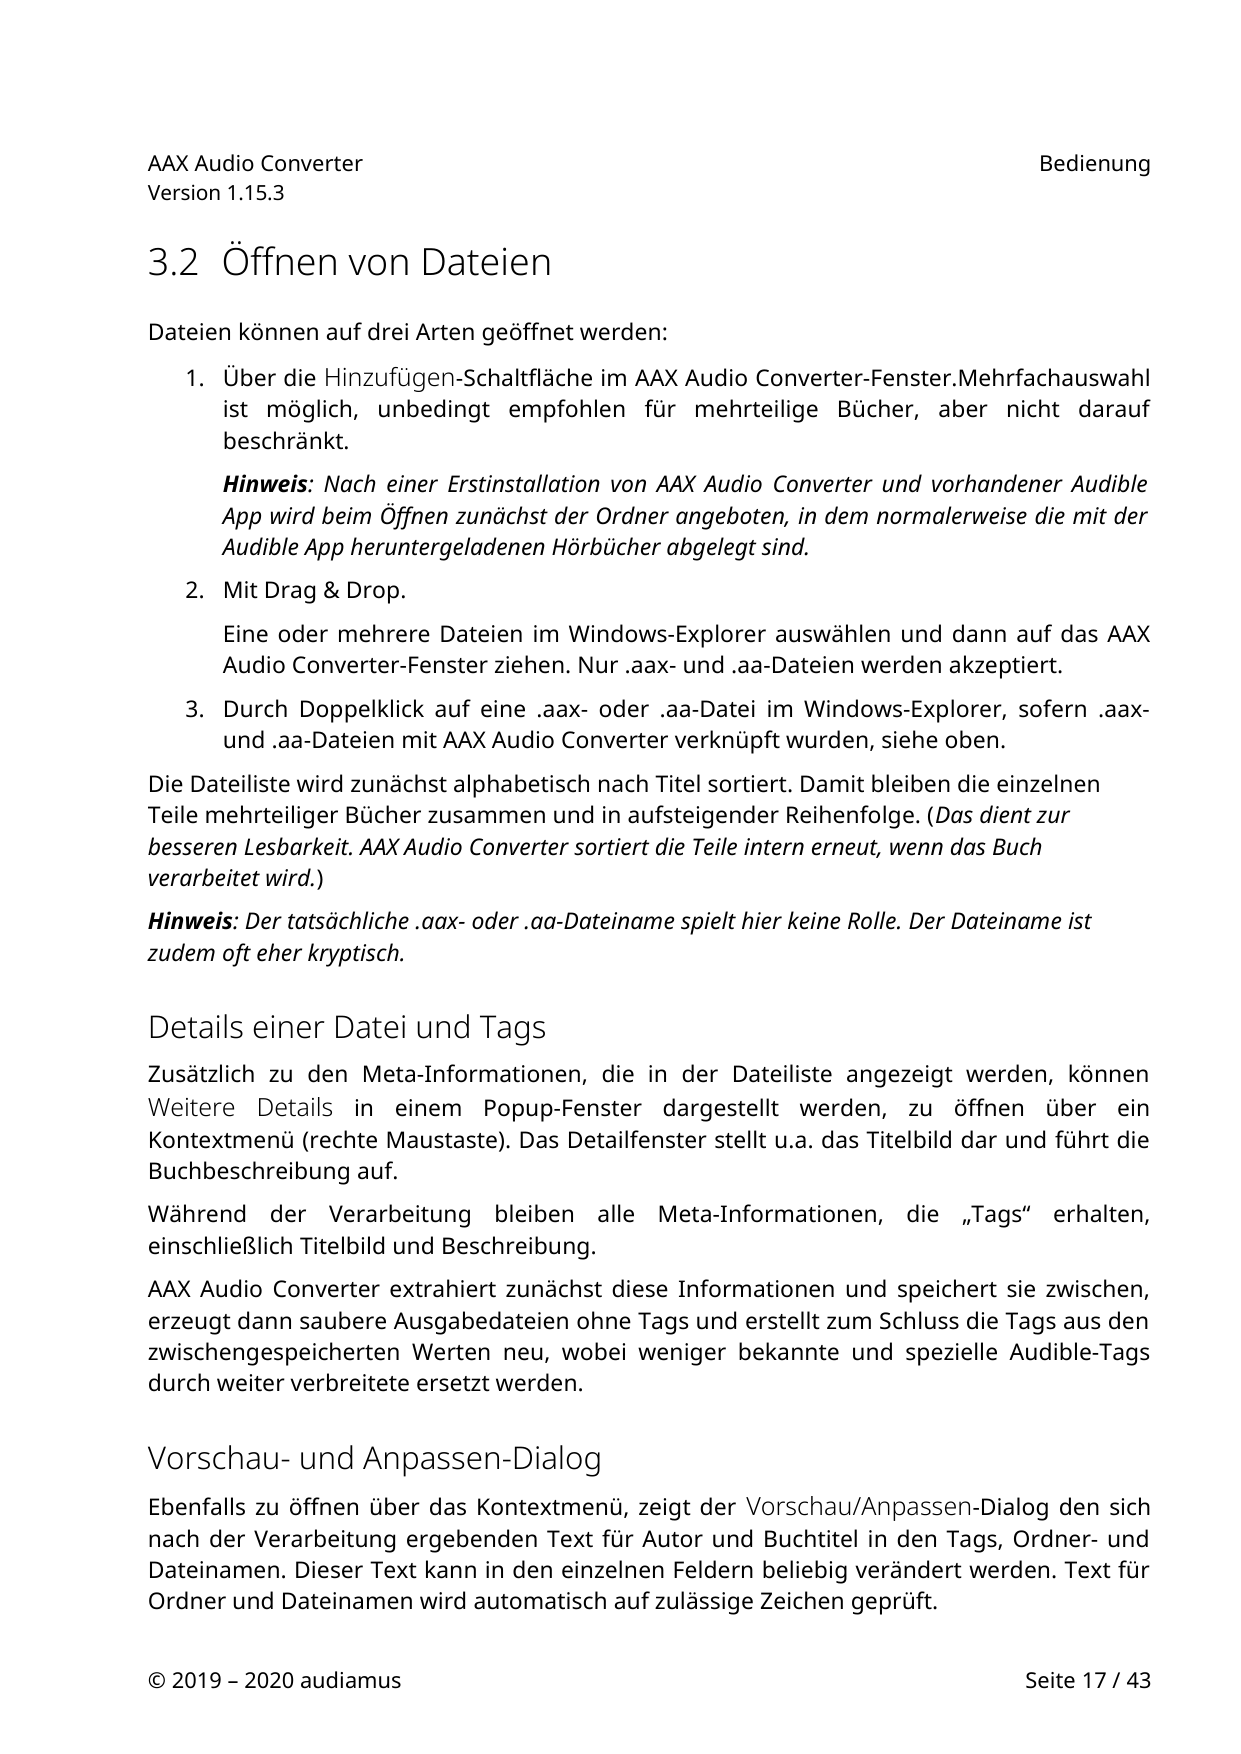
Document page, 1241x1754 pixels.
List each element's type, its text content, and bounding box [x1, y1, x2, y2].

list Mit Drag & Drop. [185, 574, 1152, 606]
subtitle Öffnen von Dateien [148, 235, 1152, 286]
text Zusätzlich zu den Meta-Informationen, die in der Dateiliste angezeigt werden, können Weitere Details in einem Popup-Fenster dargestellt werden, zu öffnen über ein Kontextmenü (rechte Maustaste). Das Detailfenster stellt u.a. das Titelbild dar und führt die Buchbeschreibung auf. [148, 1058, 1152, 1186]
text AAX Audio Converter extrahiert zunächst diese Informationen und speichert sie zwischen, erzeugt dann saubere Ausgabedateien ohne Tags und erstellt zum Schluss die Tags aus den zwischengespeicherten Werten neu, wobei weniger bekannte und spezielle Audible-Tags durch weiter verbreitete ersetzt werden. [148, 1273, 1152, 1398]
text Ebenfalls zu öffnen über das Kontextmenü, zeigt der Vorschau/Anpassen-Dialog den sich nach der Verarbeitung ergebenden Text für Autor und Buchtitel in den Tags, Ordner- und Dateinamen. Dieser Text kann in den einzelnen Feldern beliebig verändert werden. Text für Ordner und Dateinamen wird automatisch auf zulässige Zeichen geprüft. [148, 1489, 1152, 1617]
text Hinweis: Der tatsächliche .aax- oder .aa-Dateiname spielt hier keine Rolle. Der Dateiname ist zudem oft eher kryptisch. [148, 905, 1152, 968]
list Eine oder mehrere Dateien im Windows-Explorer auswählen und dann auf das AAX Audio Converter-Fenster ziehen. Nur .aax- und .aa-Dateien werden akzeptiert. [185, 618, 1152, 681]
text Dateien können auf drei Arten geöffnet werden: [148, 316, 1152, 347]
subtitle Vorschau- und Anpassen-Dialog [148, 1436, 1152, 1478]
list Hinweis: Nach einer Erstinstallation von AAX Audio Converter und vorhandener Audible App wird beim Öffnen zunächst der Ordner angeboten, in dem normalerweise die mit der Audible App heruntergeladenen Hörbücher abgelegt sind. [185, 468, 1152, 562]
text Die Dateiliste wird zunächst alphabetisch nach Titel sortiert. Damit bleiben die einzelnen Teile mehrteiliger Bücher zusammen und in aufsteigender Reihenfolge. (Das dient zur besseren Lesbarkeit. AAX Audio Converter sortiert die Teile intern erneut, wenn das Buch verarbeitet wird.) [148, 768, 1152, 893]
subtitle Details einer Datei und Tags [148, 1005, 1152, 1048]
list Durch Doppelklick auf eine .aax- oder .aa-Datei im Windows-Explorer, sofern .aax- und .aa-Dateien mit AAX Audio Converter verknüpft wurden, siehe oben. [185, 693, 1152, 756]
text Während der Verarbeitung bleiben alle Meta-Informationen, die „Tags“ erhalten, einschließlich Titelbild und Beschreibung. [148, 1198, 1152, 1261]
list Über die Hinzufügen-Schaltfläche im AAX Audio Converter-Fenster.Mehrfachauswahl ist möglich, unbedingt empfohlen für mehrteilige Bücher, aber nicht darauf beschränkt. [185, 359, 1152, 456]
